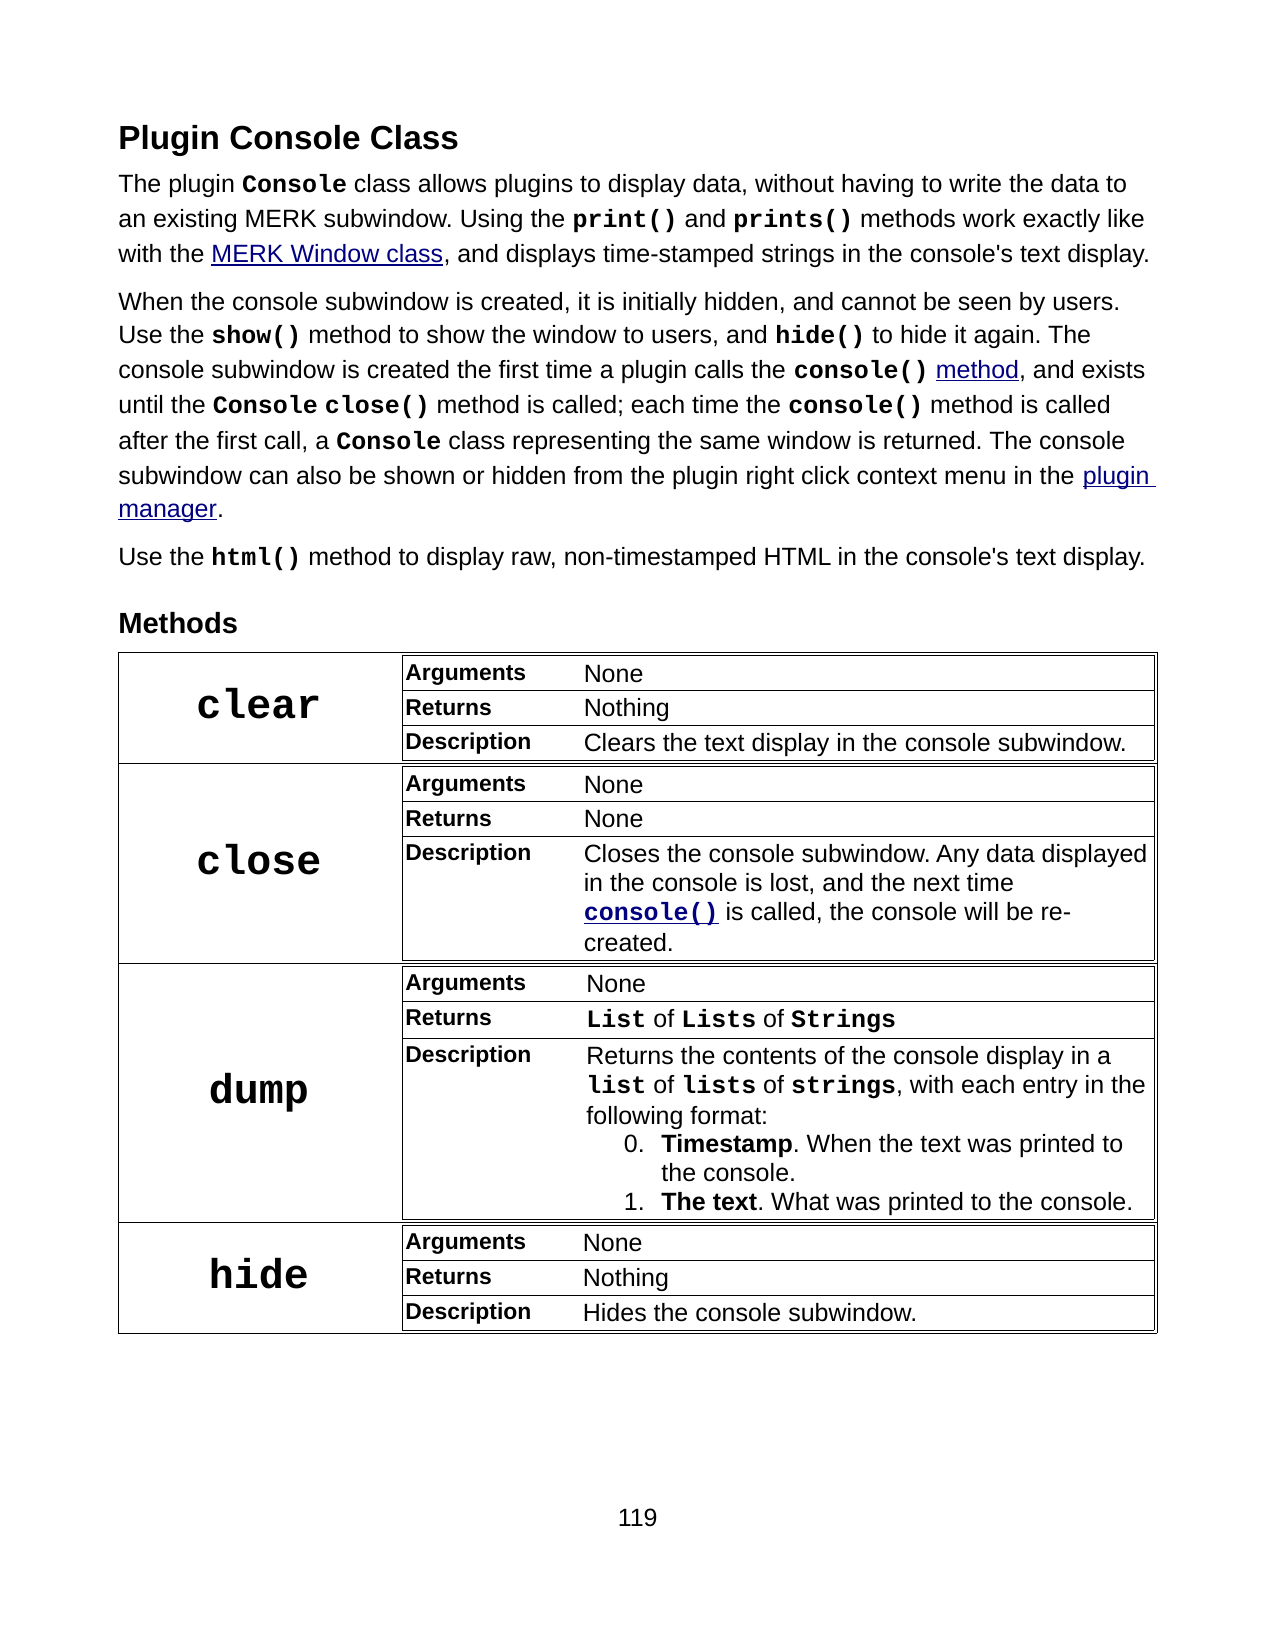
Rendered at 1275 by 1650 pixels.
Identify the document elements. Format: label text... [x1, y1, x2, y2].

table_header None [581, 767, 1154, 801]
table_header [399, 653, 1157, 763]
table_header None [580, 1226, 1154, 1260]
text Use the html() method to display raw, non-timestamped HTML in the console's text display. [118, 542, 1157, 572]
table_cell Description [403, 1039, 583, 1219]
table_cell Nothing [581, 691, 1154, 725]
table_cell Description [403, 726, 581, 760]
table_cell Returns [403, 691, 581, 725]
table_header Arguments [403, 656, 581, 690]
table_cell Returns [403, 1002, 583, 1038]
table_cell Returns [403, 802, 581, 836]
table_header Arguments [403, 1226, 580, 1260]
table_cell List of Lists of Strings [583, 1002, 1154, 1038]
table_cell dump [119, 964, 399, 1222]
table_header clear [119, 653, 399, 763]
text The plugin Console class allows plugins to display data, without having to write the data to an existing MERK subwindow. Using the print() and prints() methods work exactly like with the MERK Window class, and displays time-stamped strings in the console's text display. [118, 169, 1157, 268]
table_header Arguments [403, 767, 581, 801]
table_cell Description [403, 837, 581, 959]
subtitle Methods [118, 606, 1157, 640]
table_cell hide [119, 1223, 399, 1333]
table_cell Closes the console subwindow. Any data displayed in the console is lost, and the next time console() is called, the console will be re-created. [581, 837, 1154, 959]
table_cell Hides the console subwindow. [580, 1296, 1154, 1330]
table_cell Returns the contents of the console display in a list of lists of strings, with each entry in the following format: Timestamp. When the text was printed to the console. The text. What was printed to the console. [583, 1039, 1154, 1219]
table_header Arguments [403, 967, 583, 1001]
table_cell Description [403, 1296, 580, 1330]
table_cell [399, 1223, 1157, 1333]
subtitle Plugin Console Class [118, 118, 1157, 157]
table_cell None [581, 802, 1154, 836]
table_cell close [119, 764, 399, 963]
text When the console subwindow is created, it is initially hidden, and cannot be seen by users. Use the show() method to show the window to users, and hide() to hide it again. The console subwindow is created the first time a plugin calls the console() method, and exists until the Console close() method is called; each time the console() method is called after the first call, a Console class representing the same window is returned. The console subwindow can also be shown or hidden from the plugin right click context menu in the plugin manager. [118, 287, 1157, 523]
table_cell Clears the text display in the console subwindow. [581, 726, 1154, 760]
table_cell [399, 764, 1157, 963]
table_cell Returns [403, 1261, 580, 1295]
table_header None [581, 656, 1154, 690]
table_cell [399, 964, 1157, 1222]
table_header None [583, 967, 1154, 1001]
table_cell Nothing [580, 1261, 1154, 1295]
